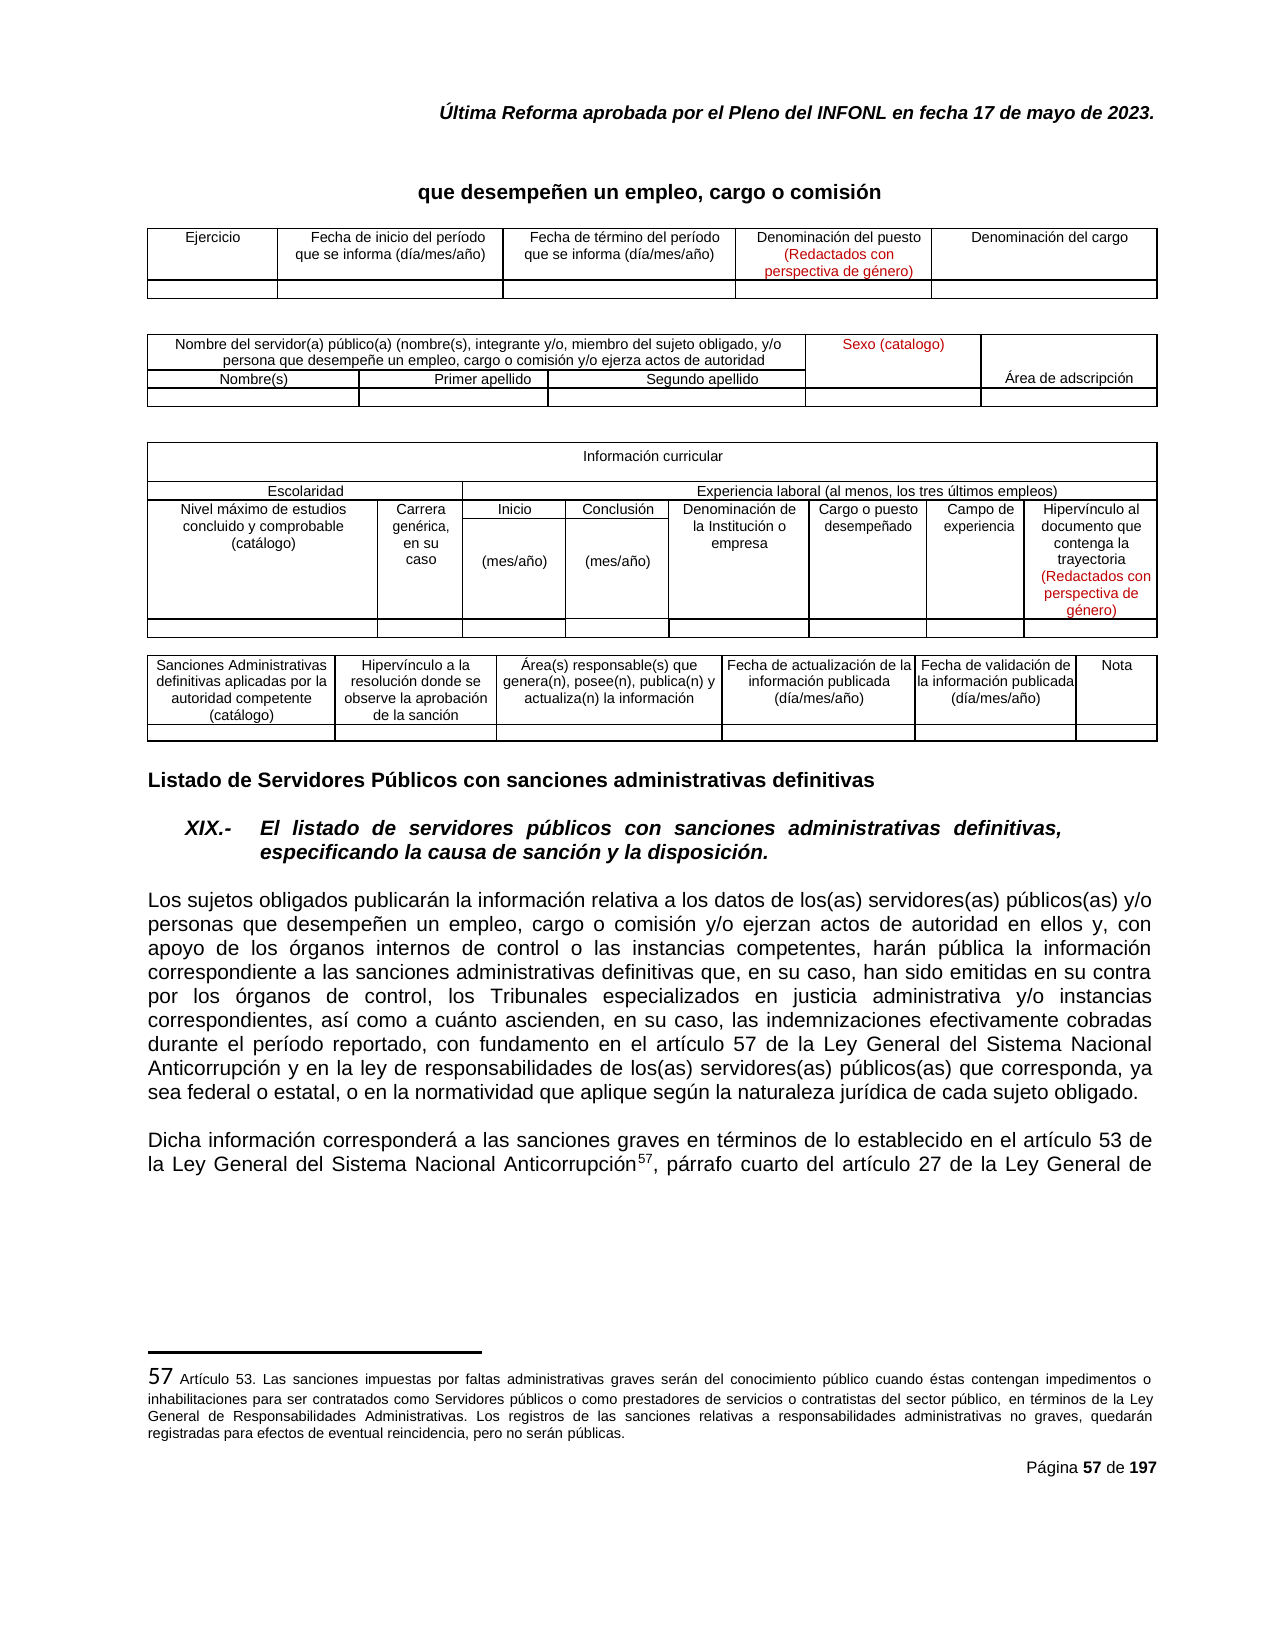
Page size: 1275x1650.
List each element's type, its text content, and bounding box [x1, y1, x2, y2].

table_header Fecha de término del período que se informa (día/mes/año) [504, 229, 735, 279]
table_cell [378, 620, 462, 636]
table_cell (mes/año) [566, 519, 668, 618]
table_header Nota [1077, 656, 1156, 723]
table_cell Escolaridad [148, 482, 462, 499]
table_cell [1077, 725, 1156, 740]
table_cell Primer apellido [360, 371, 547, 387]
table_cell [148, 725, 334, 740]
table_header Ejercicio [148, 229, 277, 279]
table_cell Segundo apellido [549, 371, 805, 387]
table_cell [148, 620, 377, 636]
table_cell [549, 389, 805, 406]
table_cell [723, 725, 914, 740]
table_header Información curricular [148, 443, 1156, 481]
table_cell Carrera genérica, en su caso [378, 501, 462, 618]
table_cell [566, 619, 668, 636]
table_cell Conclusión [566, 501, 668, 517]
table_cell [982, 389, 1156, 406]
table_cell [463, 620, 565, 636]
table_header Denominación del puesto (Redactados con perspectiva de género) [736, 229, 931, 279]
table_header Fecha de inicio del período que se informa (día/mes/año) [278, 229, 502, 279]
table_cell [932, 281, 1156, 298]
table_cell [736, 281, 931, 298]
table_header Área de adscripción [982, 335, 1156, 387]
table_cell [806, 389, 980, 406]
table_cell Experiencia laboral (al menos, los tres últimos empleos) [463, 482, 1156, 499]
table_cell Cargo o puesto desempeñado [810, 501, 926, 618]
table_header Nombre del servidor(a) público(a) (nombre(s), integrante y/o, miembro del sujeto obligado, y/o persona que desempeñe un empleo, cargo o comisión y/o ejerza actos de autoridad [148, 335, 805, 369]
table_cell [336, 725, 496, 740]
table_cell [360, 389, 547, 406]
table_cell Hipervínculo al documento que contenga la trayectoria (Redactados con perspectiva de género) [1025, 501, 1156, 618]
table_header Fecha de validación de la información publicada (día/mes/año) [916, 656, 1075, 723]
table_cell [1025, 620, 1156, 636]
table_cell [916, 725, 1075, 740]
table_cell Inicio [463, 501, 565, 517]
table_header Área(s) responsable(s) que genera(n), posee(n), publica(n) y actualiza(n) la información [497, 656, 721, 723]
table_cell [148, 389, 358, 406]
table_cell (mes/año) [463, 519, 565, 618]
table_header Fecha de actualización de la información publicada (día/mes/año) [723, 656, 914, 723]
table_cell [810, 620, 926, 636]
table_cell Campo de experiencia [927, 501, 1023, 618]
table_header Hipervínculo a la resolución donde se observe la aprobación de la sanción [336, 656, 496, 723]
table_header Sanciones Administrativas definitivas aplicadas por la autoridad competente (catálogo) [148, 656, 334, 723]
list Artículo 53. Las sanciones impuestas por faltas administrativas graves serán del conocimiento público cuando éstas contengan impedimentos o inhabilitaciones para ser contratados como Servidores públicos o como prestadores de servicios o contratistas del sector público, en términos de la Ley General de Responsabilidades Administrativas. Los registros de las sanciones relativas a responsabilidades administrativas no graves, quedarán registradas para efectos de eventual reincidencia, pero no serán públicas. [148, 1360, 1153, 1441]
table_cell Denominación de la Institución o empresa [669, 501, 808, 618]
table_header Denominación del cargo [932, 229, 1156, 279]
table_cell [927, 620, 1023, 636]
text Los sujetos obligados publicarán la información relativa a los datos de los(as) servidores(as) públicos(as) y/o personas que desempeñen un empleo, cargo o comisión y/o ejerzan actos de autoridad en ellos y, con apoyo de los órganos internos de control o las instancias competentes, harán pública la información correspondiente a las sanciones administrativas definitivas que, en su caso, han sido emitidas en su contra por los órganos de control, los Tribunales especializados en justicia administrativa y/o instancias correspondientes, así como a cuánto ascienden, en su caso, las indemnizaciones efectivamente cobradas durante el período reportado, con fundamento en el artículo 57 de la Ley General del Sistema Nacional Anticorrupción y en la ley de responsabilidades de los(as) servidores(as) públicos(as) que corresponda, ya sea federal o estatal, o en la normatividad que aplique según la naturaleza jurídica de cada sujeto obligado. [148, 888, 1153, 1104]
text Listado de Servidores Públicos con sanciones administrativas definitivas [148, 768, 1157, 792]
table_cell [670, 620, 808, 636]
table_cell [504, 281, 735, 298]
table_cell [278, 281, 502, 298]
text Dicha información corresponderá a las sanciones graves en términos de lo establecido en el artículo 53 de la Ley General del Sistema Nacional Anticorrupción, párrafo cuarto del artículo 27 de la Ley General de [148, 1128, 1153, 1199]
text que desempeñen un empleo, cargo o comisión [148, 179, 1152, 203]
table_cell Nombre(s) [148, 371, 358, 387]
table_header Sexo (catalogo) [806, 335, 980, 387]
table_cell Nivel máximo de estudios concluido y comprobable (catálogo) [148, 501, 377, 618]
table_cell [148, 281, 277, 298]
table_cell [497, 725, 721, 740]
text XIX.- El listado de servidores públicos con sanciones administrativas definitivas, especificando la causa de sanción y la disposición. [185, 816, 1065, 864]
